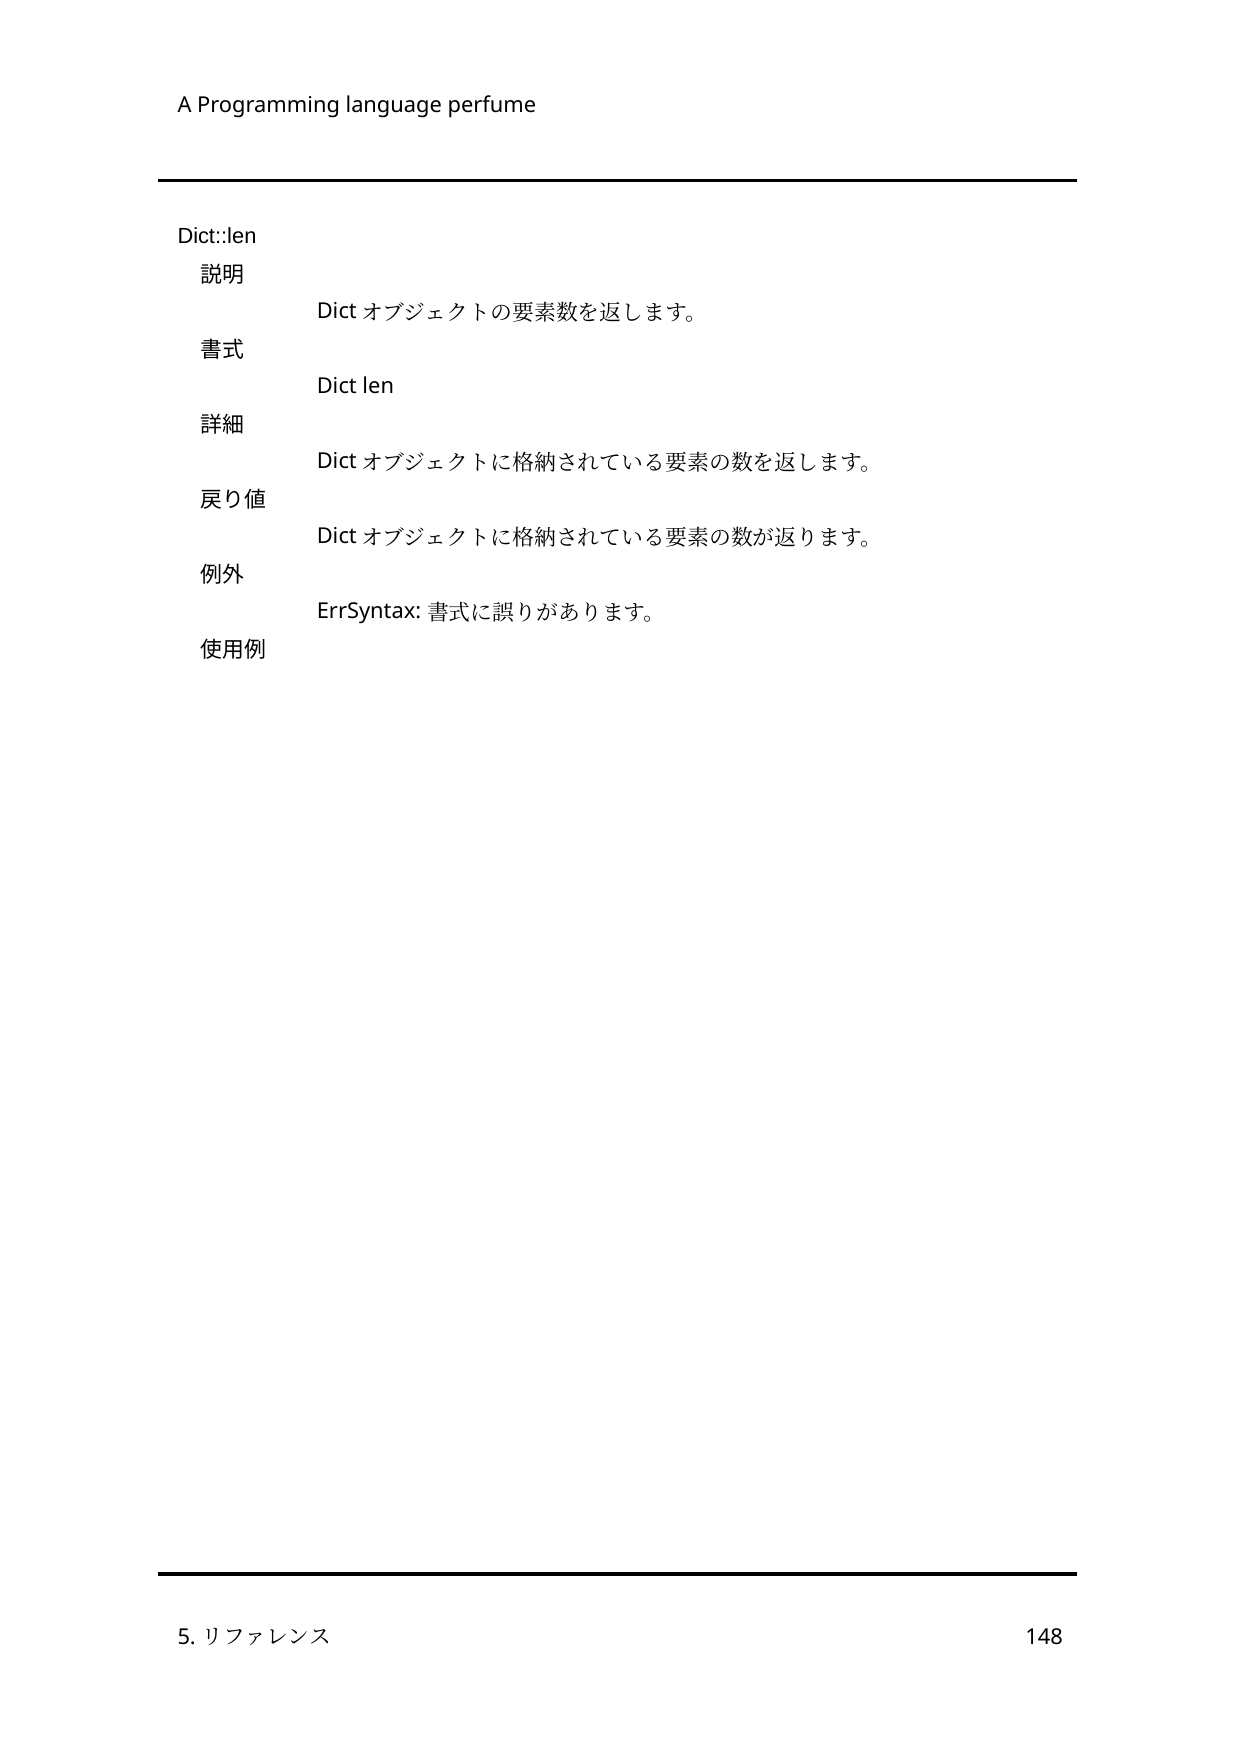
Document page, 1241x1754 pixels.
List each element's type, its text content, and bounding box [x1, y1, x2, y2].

table_cell 書式 [200, 329, 317, 404]
table_cell 使用例 [200, 629, 317, 704]
table_header Dictオブジェクトの要素数を返します。 [317, 254, 1063, 329]
table_cell Dict len [317, 329, 1063, 404]
table_cell 戻り値 [200, 479, 317, 554]
table_cell 例外 [200, 554, 317, 629]
table_cell 詳細 [200, 404, 317, 479]
table_cell Dictオブジェクトに格納されている要素の数を返します。 [317, 404, 1063, 479]
table_header 説明 [200, 254, 317, 329]
table_cell Dictオブジェクトに格納されている要素の数が返ります。 [317, 479, 1063, 554]
table_cell [317, 629, 1063, 704]
table_cell ErrSyntax: 書式に誤りがあります。 [317, 554, 1063, 629]
subtitle Dict::len [177, 217, 1063, 254]
